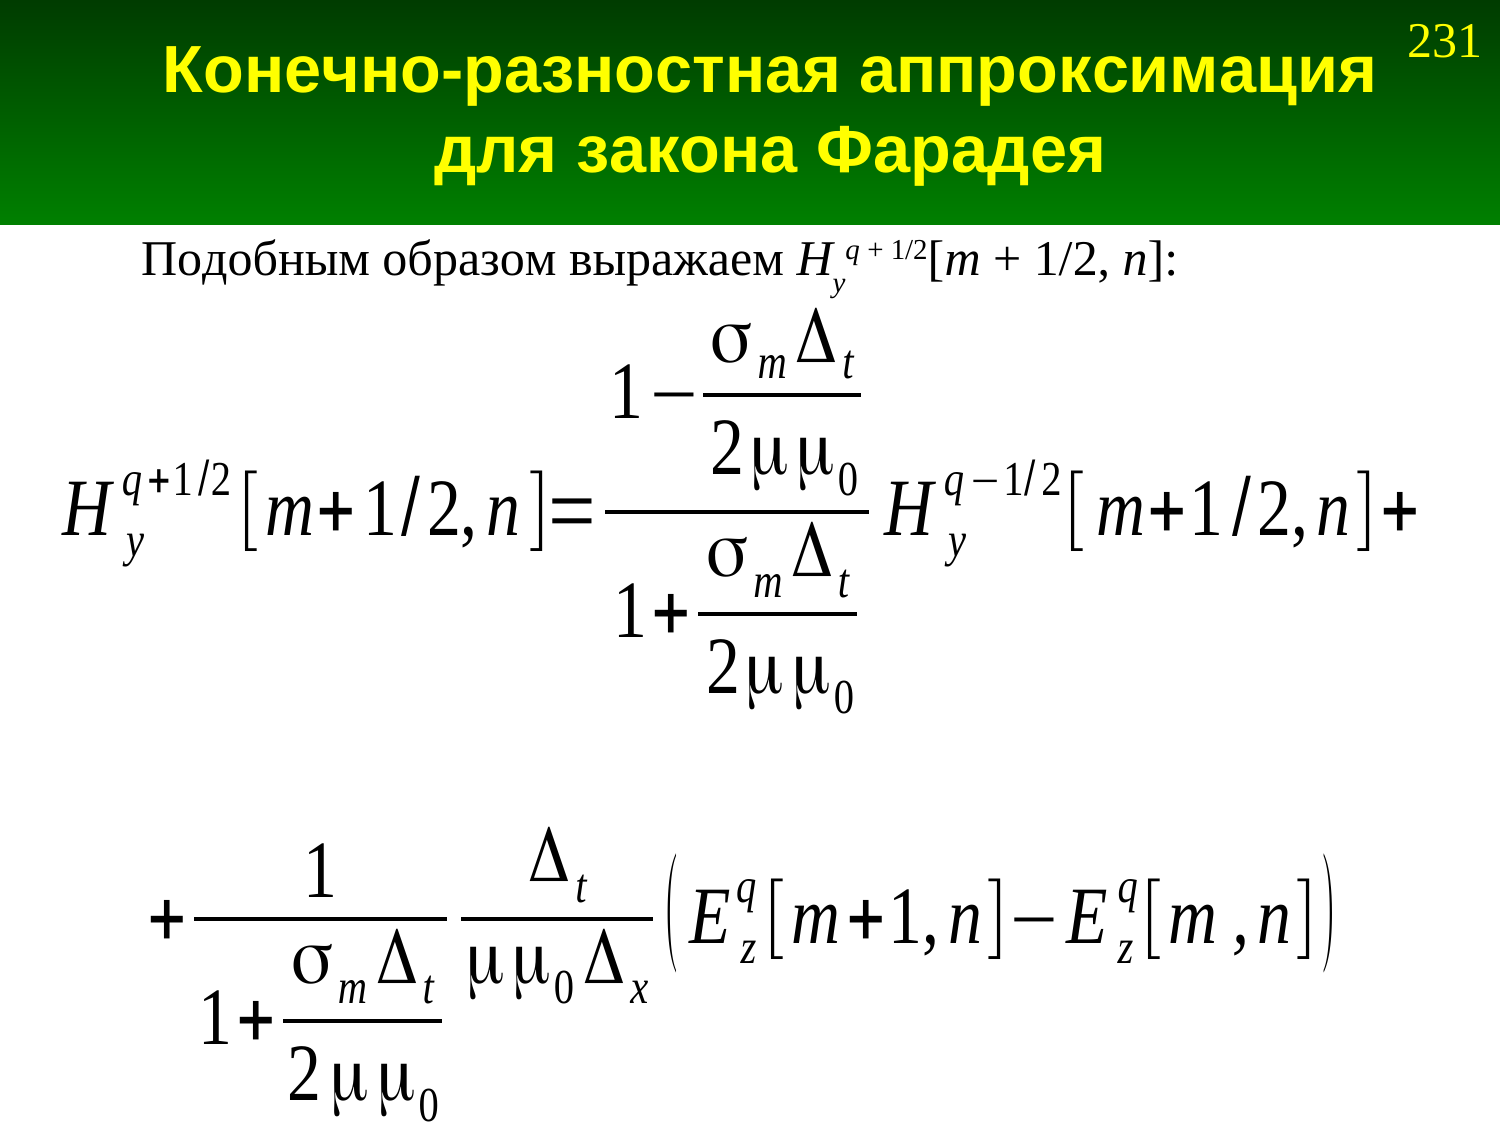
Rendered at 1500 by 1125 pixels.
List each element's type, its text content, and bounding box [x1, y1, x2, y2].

chart [41, 301, 1438, 1125]
title Конечно-разностная аппроксимация для закона Фарадея [100, 7, 1441, 204]
text_box Подобным образом выражаем Hyq + 1/2[m + 1/2, n]: [126, 218, 1191, 301]
